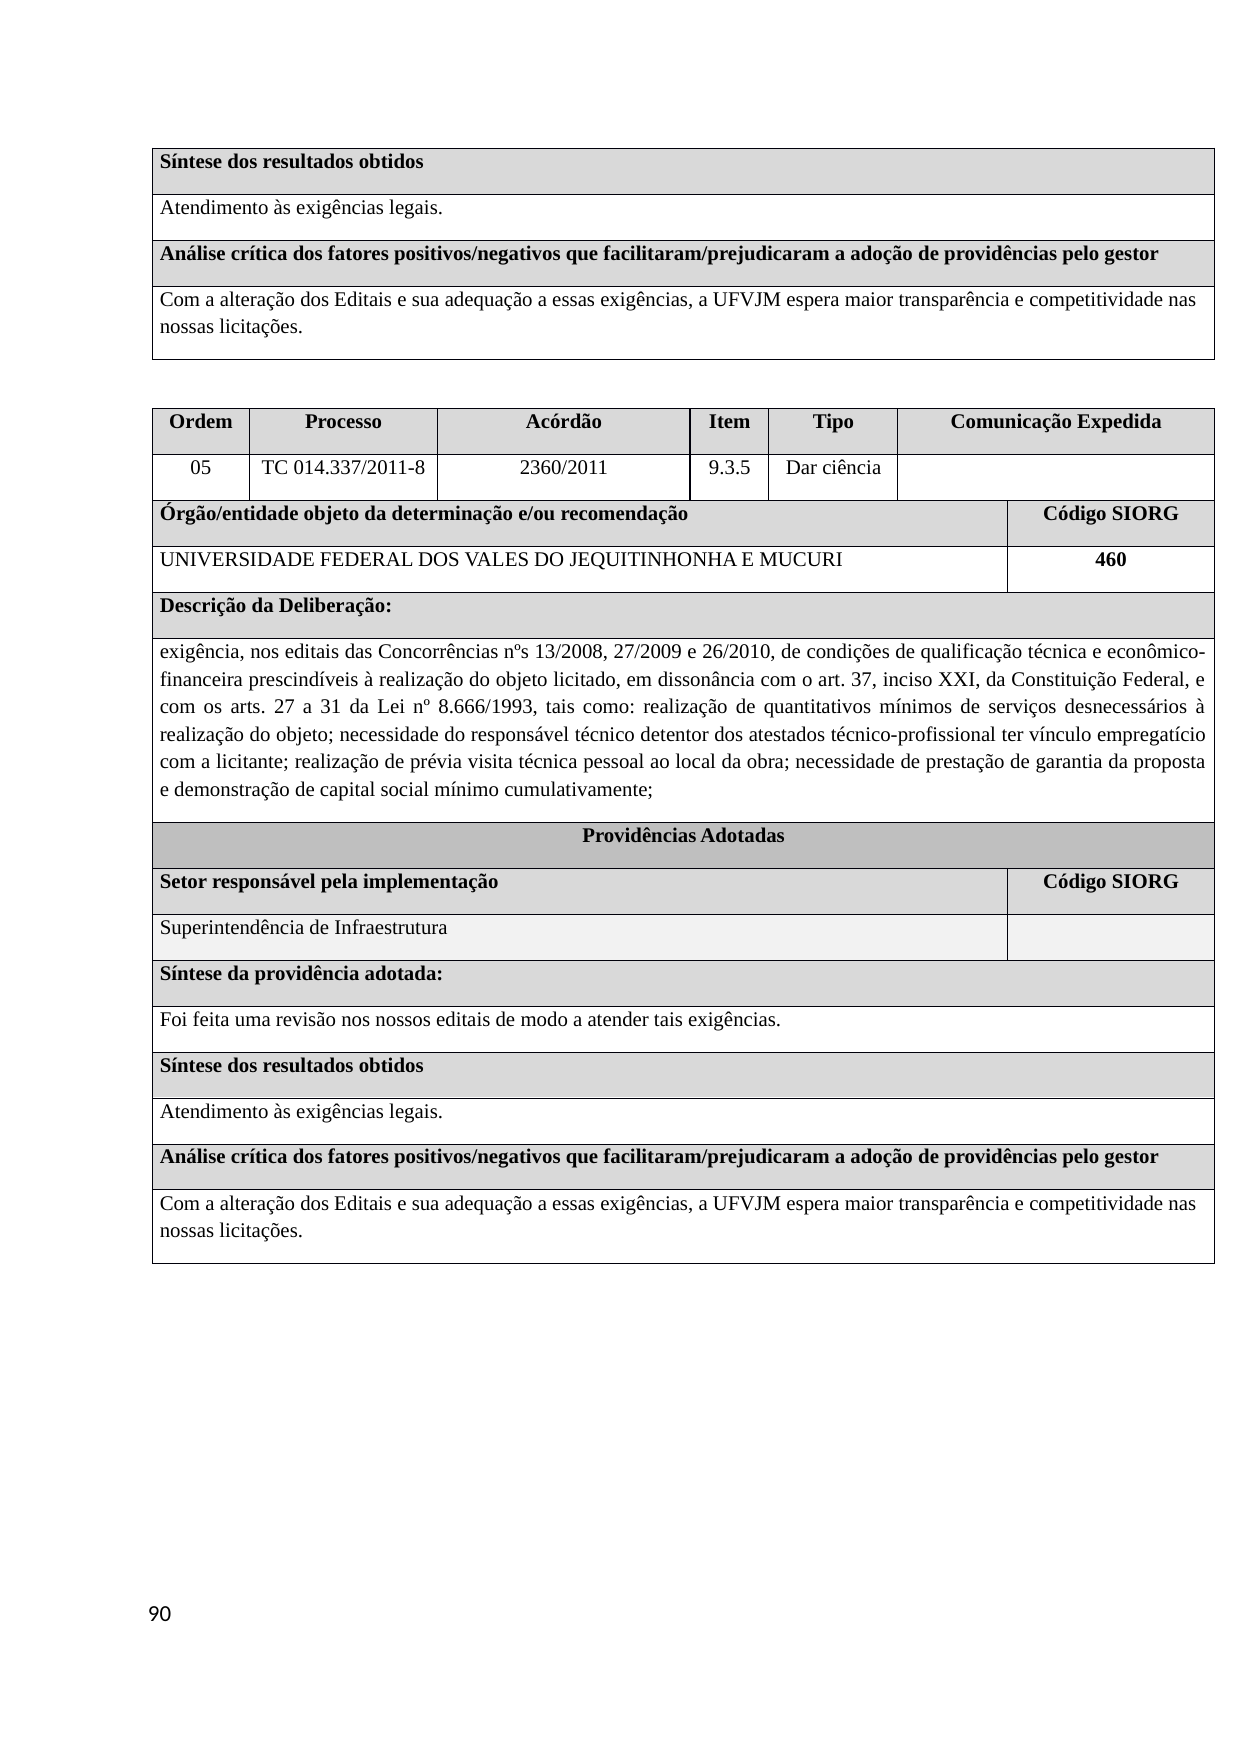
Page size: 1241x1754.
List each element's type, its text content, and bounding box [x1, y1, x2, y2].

table_cell Com a alteração dos Editais e sua adequação a essas exigências, a UFVJM espera maior transparência e competitividade nas nossas licitações. [153, 1190, 1214, 1263]
table_cell Descrição da Deliberação: [153, 593, 1214, 638]
table_cell 9.3.5 [691, 455, 768, 500]
table_cell Providências Adotadas [153, 823, 1214, 868]
table_cell Síntese dos resultados obtidos [153, 149, 1214, 194]
table_cell Superintendência de Infraestrutura [153, 915, 1007, 960]
table_cell Análise crítica dos fatores positivos/negativos que facilitaram/prejudicaram a adoção de providências pelo gestor [153, 241, 1214, 286]
table_cell exigência, nos editais das Concorrências nºs 13/2008, 27/2009 e 26/2010, de condições de qualificação técnica e econômico-financeira prescindíveis à realização do objeto licitado, em dissonância com o art. 37, inciso XXI, da Constituição Federal, e com os arts. 27 a 31 da Lei nº 8.666/1993, tais como: realização de quantitativos mínimos de serviços desnecessários à realização do objeto; necessidade do responsável técnico detentor dos atestados técnico-profissional ter vínculo empregatício com a licitante; realização de prévia visita técnica pessoal ao local da obra; necessidade de prestação de garantia da proposta e demonstração de capital social mínimo cumulativamente; [153, 639, 1214, 822]
table_cell Órgão/entidade objeto da determinação e/ou recomendação [153, 501, 1007, 546]
table_cell Análise crítica dos fatores positivos/negativos que facilitaram/prejudicaram a adoção de providências pelo gestor [153, 1145, 1214, 1189]
table_header Ordem [153, 409, 249, 454]
table_cell Setor responsável pela implementação [153, 869, 1007, 914]
table_cell Código SIORG [1008, 869, 1214, 914]
table_header Item [691, 409, 768, 454]
table_header Comunicação Expedida [898, 409, 1214, 454]
table_cell Atendimento às exigências legais. [153, 195, 1214, 239]
table_cell Atendimento às exigências legais. [153, 1099, 1214, 1143]
table_cell [1008, 915, 1214, 960]
table_cell TC 014.337/2011-8 [250, 455, 437, 500]
table_cell 2360/2011 [438, 455, 689, 500]
table_cell UNIVERSIDADE FEDERAL DOS VALES DO JEQUITINHONHA E MUCURI [153, 547, 1007, 592]
table_cell Foi feita uma revisão nos nossos editais de modo a atender tais exigências. [153, 1007, 1214, 1052]
table_header Processo [250, 409, 437, 454]
table_cell [898, 455, 1214, 500]
table_cell Com a alteração dos Editais e sua adequação a essas exigências, a UFVJM espera maior transparência e competitividade nas nossas licitações. [153, 287, 1214, 359]
table_cell Código SIORG [1008, 501, 1214, 546]
table_header Acórdão [438, 409, 689, 454]
table_cell 460 [1008, 547, 1214, 592]
table_cell Dar ciência [769, 455, 897, 500]
table_cell 05 [153, 455, 249, 500]
table_cell Síntese dos resultados obtidos [153, 1053, 1214, 1097]
table_header Tipo [769, 409, 897, 454]
table_cell Síntese da providência adotada: [153, 961, 1214, 1006]
